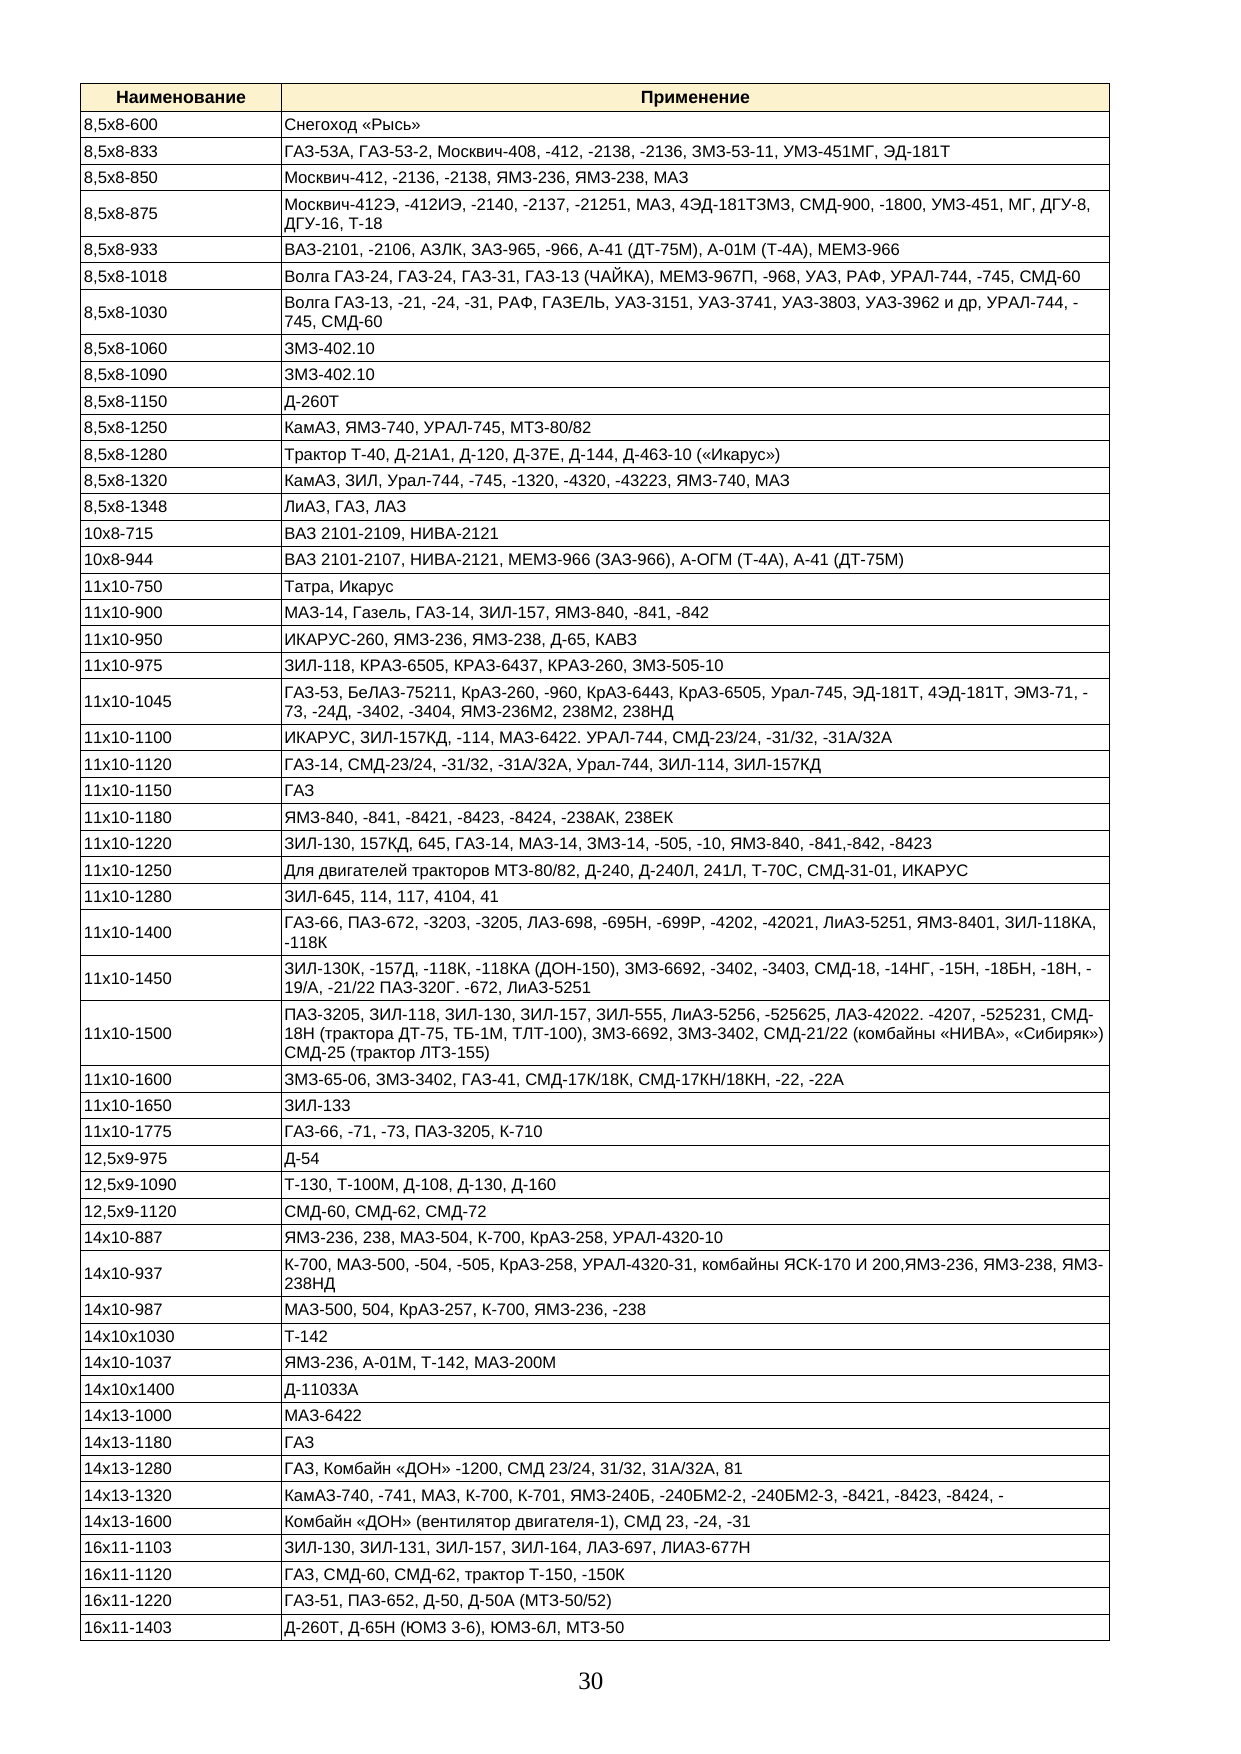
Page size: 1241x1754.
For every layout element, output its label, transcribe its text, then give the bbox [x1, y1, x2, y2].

table_cell ГАЗ [282, 1429, 1109, 1455]
table_cell 11х10-1775 [81, 1119, 281, 1144]
table_cell 8,5х8-875 [81, 191, 281, 236]
table_cell Татра, Икарус [282, 574, 1109, 599]
table_cell Волга ГАЗ-24, ГАЗ-24, ГАЗ-31, ГАЗ-13 (ЧАЙКА), МЕМЗ-967П, -968, УАЗ, РАФ, УРАЛ-744, -745, СМД-60 [282, 263, 1109, 289]
table_cell 14х10-1037 [81, 1350, 281, 1375]
table_cell Комбайн «ДОН» (вентилятор двигателя-1), СМД 23, -24, -31 [282, 1509, 1109, 1534]
table_cell КамАЗ, ЯМЗ-740, УРАЛ-745, МТЗ-80/82 [282, 415, 1109, 440]
table_cell 8,5х8-850 [81, 165, 281, 190]
table_cell 14х13-1280 [81, 1456, 281, 1481]
table_cell К-700, МАЗ-500, -504, -505, КрАЗ-258, УРАЛ-4320-31, комбайны ЯСК-170 И 200,ЯМЗ-236, ЯМЗ-238, ЯМЗ-238НД [282, 1251, 1109, 1296]
table_cell 14х13-1000 [81, 1403, 281, 1428]
table_cell 8,5х8-1090 [81, 362, 281, 387]
table_cell ЗМЗ-402.10 [282, 335, 1109, 361]
table_cell 8,5х8-1018 [81, 263, 281, 289]
table_cell 14х10х1030 [81, 1324, 281, 1349]
table_cell Для двигателей тракторов МТЗ-80/82, Д-240, Д-240Л, 241Л, Т-70С, СМД-31-01, ИКАРУС [282, 857, 1109, 883]
table_cell ГАЗ-66, -71, -73, ПАЗ-3205, К-710 [282, 1119, 1109, 1144]
table_cell 11х10-1250 [81, 857, 281, 883]
table_cell 11х10-900 [81, 600, 281, 625]
table_cell 8,5х8-933 [81, 237, 281, 262]
table_cell 11х10-1400 [81, 910, 281, 955]
table_cell Трактор Т-40, Д-21А1, Д-120, Д-37Е, Д-144, Д-463-10 («Икарус») [282, 441, 1109, 467]
table_cell ГАЗ-51, ПАЗ-652, Д-50, Д-50А (МТЗ-50/52) [282, 1588, 1109, 1613]
table_cell 14х10-987 [81, 1297, 281, 1322]
table_cell Москвич-412Э, -412ИЭ, -2140, -2137, -21251, МАЗ, 4ЭД-181ТЗМЗ, СМД-900, -1800, УМЗ-451, МГ, ДГУ-8, ДГУ-16, Т-18 [282, 191, 1109, 236]
table_cell ИКАРУС, ЗИЛ-157КД, -114, МАЗ-6422. УРАЛ-744, СМД-23/24, -31/32, -31А/32А [282, 725, 1109, 750]
table_cell ГАЗ-53, БеЛАЗ-75211, КрАЗ-260, -960, КрАЗ-6443, КрАЗ-6505, Урал-745, ЭД-181Т, 4ЭД-181Т, ЭМЗ-71, -73, -24Д, -3402, -3404, ЯМЗ-236М2, 238М2, 238НД [282, 679, 1109, 724]
table_cell 8,5х8-1320 [81, 468, 281, 493]
table_cell 14х13-1320 [81, 1482, 281, 1508]
table_cell ЗИЛ-645, 114, 117, 4104, 41 [282, 884, 1109, 909]
table_cell ГАЗ-14, СМД-23/24, -31/32, -31А/32А, Урал-744, ЗИЛ-114, ЗИЛ-157КД [282, 751, 1109, 777]
table_cell 10х8-715 [81, 521, 281, 546]
table_cell ГАЗ-66, ПАЗ-672, -3203, -3205, ЛАЗ-698, -695Н, -699Р, -4202, -42021, ЛиАЗ-5251, ЯМЗ-8401, ЗИЛ-118КА, -118К [282, 910, 1109, 955]
table_cell МАЗ-6422 [282, 1403, 1109, 1428]
table_cell ЗИЛ-130, 157КД, 645, ГАЗ-14, МАЗ-14, ЗМЗ-14, -505, -10, ЯМЗ-840, -841,-842, -8423 [282, 831, 1109, 856]
table_cell 11х10-1650 [81, 1093, 281, 1118]
table_cell 11х10-950 [81, 626, 281, 652]
table_cell 12,5х9-975 [81, 1146, 281, 1171]
table_cell 8,5х8-600 [81, 112, 281, 137]
table_cell 8,5х8-1250 [81, 415, 281, 440]
table_cell 8,5х8-1150 [81, 388, 281, 414]
table_cell 11х10-1450 [81, 956, 281, 1000]
table_cell 14х13-1180 [81, 1429, 281, 1455]
table_cell ЗИЛ-133 [282, 1093, 1109, 1118]
table_cell 11х10-1120 [81, 751, 281, 777]
table_cell 14х10х1400 [81, 1376, 281, 1402]
table_cell 11х10-1100 [81, 725, 281, 750]
table_cell 11х10-1045 [81, 679, 281, 724]
table_cell 8,5х8-1280 [81, 441, 281, 467]
table_cell 10х8-944 [81, 547, 281, 572]
table_cell ВАЗ 2101-2107, НИВА-2121, МЕМЗ-966 (ЗАЗ-966), А-ОГМ (Т-4А), А-41 (ДТ-75М) [282, 547, 1109, 572]
table_cell 11х10-750 [81, 574, 281, 599]
table_cell 14х13-1600 [81, 1509, 281, 1534]
table_cell 11х10-1280 [81, 884, 281, 909]
table_cell ЗИЛ-118, КРАЗ-6505, КРАЗ-6437, КРАЗ-260, ЗМЗ-505-10 [282, 653, 1109, 678]
table_cell 8,5х8-833 [81, 138, 281, 164]
table_cell Д-11033А [282, 1376, 1109, 1402]
table_cell 11х10-1500 [81, 1001, 281, 1065]
table_cell Т-130, Т-100М, Д-108, Д-130, Д-160 [282, 1172, 1109, 1197]
table_cell ЯМЗ-236, 238, МАЗ-504, К-700, КрАЗ-258, УРАЛ-4320-10 [282, 1225, 1109, 1250]
table_cell Д-260Т [282, 388, 1109, 414]
table_cell Т-142 [282, 1324, 1109, 1349]
table_cell Москвич-412, -2136, -2138, ЯМЗ-236, ЯМЗ-238, МАЗ [282, 165, 1109, 190]
table_cell 16х11-1220 [81, 1588, 281, 1613]
table_cell Снегоход «Рысь» [282, 112, 1109, 137]
table_header Наименование [81, 84, 281, 111]
table_cell ЛиАЗ, ГАЗ, ЛАЗ [282, 494, 1109, 519]
table_cell 8,5х8-1060 [81, 335, 281, 361]
table_cell 11х10-1600 [81, 1066, 281, 1092]
table_cell КамАЗ-740, -741, МАЗ, К-700, К-701, ЯМЗ-240Б, -240БМ2-2, -240БМ2-3, -8421, -8423, -8424, - [282, 1482, 1109, 1508]
table_cell Д-260Т, Д-65Н (ЮМЗ 3-6), ЮМЗ-6Л, МТЗ-50 [282, 1615, 1109, 1640]
table_cell ЗМЗ-402.10 [282, 362, 1109, 387]
table_cell 8,5х8-1348 [81, 494, 281, 519]
table_cell МАЗ-14, Газель, ГАЗ-14, ЗИЛ-157, ЯМЗ-840, -841, -842 [282, 600, 1109, 625]
table_cell ВАЗ 2101-2109, НИВА-2121 [282, 521, 1109, 546]
table_cell Волга ГАЗ-13, -21, -24, -31, РАФ, ГАЗЕЛЬ, УАЗ-3151, УАЗ-3741, УАЗ-3803, УАЗ-3962 и др, УРАЛ-744, -745, СМД-60 [282, 290, 1109, 334]
table_header Применение [282, 84, 1109, 111]
table_cell 11х10-1150 [81, 778, 281, 803]
table_cell 8,5х8-1030 [81, 290, 281, 334]
table_cell ЯМЗ-236, А-01М, Т-142, МАЗ-200М [282, 1350, 1109, 1375]
table_cell ГАЗ-53А, ГАЗ-53-2, Москвич-408, -412, -2138, -2136, ЗМЗ-53-11, УМЗ-451МГ, ЭД-181Т [282, 138, 1109, 164]
table_cell ЗМЗ-65-06, ЗМЗ-3402, ГАЗ-41, СМД-17К/18К, СМД-17КН/18КН, -22, -22А [282, 1066, 1109, 1092]
table_cell ПАЗ-3205, ЗИЛ-118, ЗИЛ-130, ЗИЛ-157, ЗИЛ-555, ЛиАЗ-5256, -525625, ЛАЗ-42022. -4207, -525231, СМД-18Н (трактора ДТ-75, ТБ-1М, ТЛТ-100), ЗМЗ-6692, ЗМЗ-3402, СМД-21/22 (комбайны «НИВА», «Сибиряк») СМД-25 (трактор ЛТЗ-155) [282, 1001, 1109, 1065]
table_cell 16х11-1103 [81, 1535, 281, 1561]
table_cell ЯМЗ-840, -841, -8421, -8423, -8424, -238АК, 238ЕК [282, 804, 1109, 830]
table_cell 14х10-887 [81, 1225, 281, 1250]
table_cell 11х10-1180 [81, 804, 281, 830]
table_cell ГАЗ, Комбайн «ДОН» -1200, СМД 23/24, 31/32, 31А/32А, 81 [282, 1456, 1109, 1481]
table_cell 16х11-1403 [81, 1615, 281, 1640]
table_cell ВАЗ-2101, -2106, АЗЛК, ЗАЗ-965, -966, А-41 (ДТ-75М), А-01М (Т-4А), МЕМЗ-966 [282, 237, 1109, 262]
table_cell ГАЗ [282, 778, 1109, 803]
table_cell 12,5х9-1120 [81, 1199, 281, 1224]
table_cell ЗИЛ-130, ЗИЛ-131, ЗИЛ-157, ЗИЛ-164, ЛАЗ-697, ЛИАЗ-677Н [282, 1535, 1109, 1561]
table_cell 11х10-1220 [81, 831, 281, 856]
table_cell СМД-60, СМД-62, СМД-72 [282, 1199, 1109, 1224]
table_cell КамАЗ, ЗИЛ, Урал-744, -745, -1320, -4320, -43223, ЯМЗ-740, МАЗ [282, 468, 1109, 493]
table_cell 16х11-1120 [81, 1562, 281, 1587]
table_cell ИКАРУС-260, ЯМЗ-236, ЯМЗ-238, Д-65, КАВЗ [282, 626, 1109, 652]
table_cell 14х10-937 [81, 1251, 281, 1296]
table_cell Д-54 [282, 1146, 1109, 1171]
table_cell 11х10-975 [81, 653, 281, 678]
table_cell ГАЗ, СМД-60, СМД-62, трактор Т-150, -150К [282, 1562, 1109, 1587]
table_cell МАЗ-500, 504, КрАЗ-257, К-700, ЯМЗ-236, -238 [282, 1297, 1109, 1322]
table_cell 12,5х9-1090 [81, 1172, 281, 1197]
table_cell ЗИЛ-130К, -157Д, -118К, -118КА (ДОН-150), ЗМЗ-6692, -3402, -3403, СМД-18, -14НГ, -15Н, -18БН, -18Н, -19/А, -21/22 ПАЗ-320Г. -672, ЛиАЗ-5251 [282, 956, 1109, 1000]
